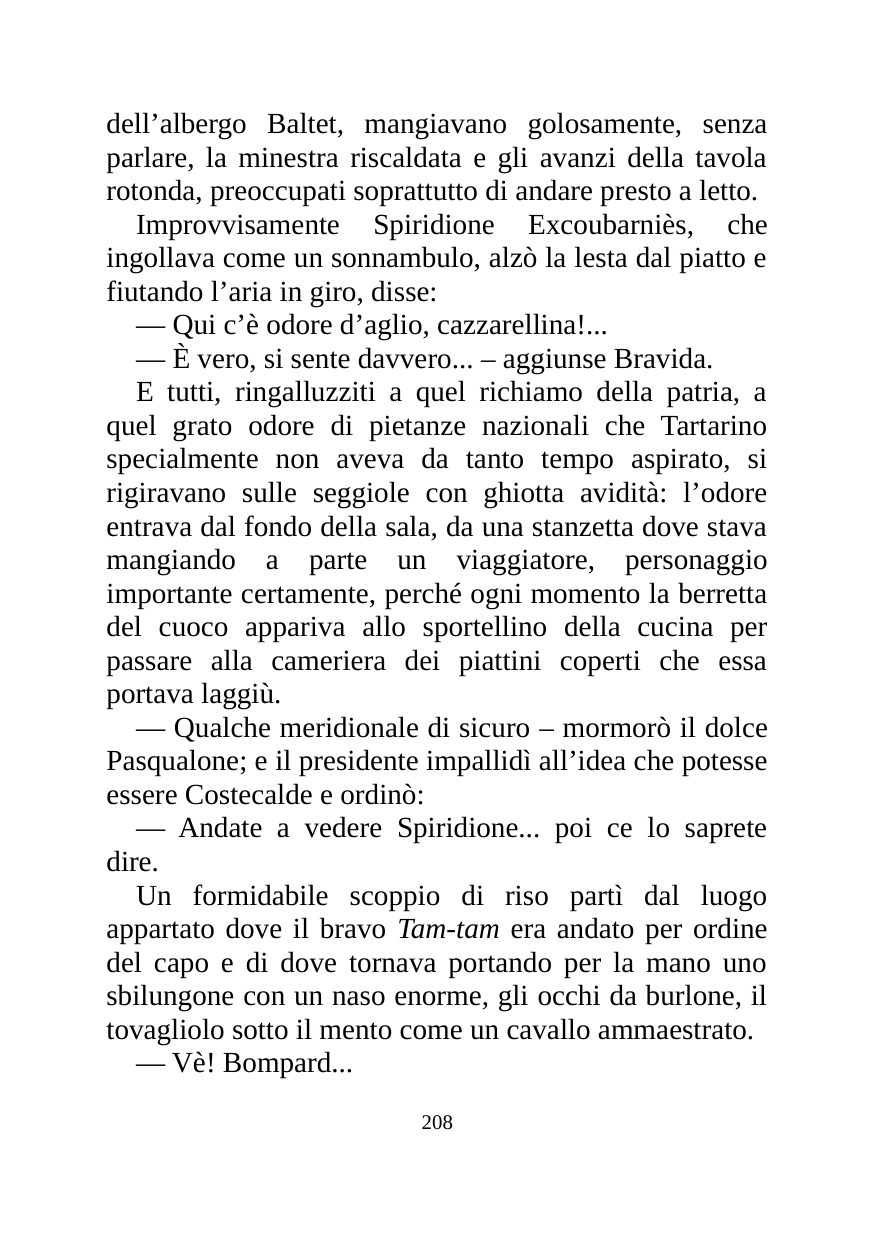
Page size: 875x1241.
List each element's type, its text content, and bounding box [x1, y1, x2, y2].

text Un formidabile scoppio di riso partì dal luogo appartato dove il bravo Tam-tam era andato per ordine del capo e di dove tornava portando per la mano uno sbilungone con un naso enorme, gli occhi da burlone, il tovagliolo sotto il mento come un cavallo ammaestrato. [106, 878, 768, 1045]
text — Andate a vedere Spiridione... poi ce lo saprete dire. [106, 811, 768, 878]
text — È vero, si sente davvero... – aggiunse Bravida. [106, 341, 768, 374]
text E tutti, ringalluzziti a quel richiamo della patria, a quel grato odore di pietanze nazionali che Tartarino specialmente non aveva da tanto tempo aspirato, si rigiravano sulle seggiole con ghiotta avidità: l’odore entrava dal fondo della sala, da una stanzetta dove stava mangiando a parte un viaggiatore, personaggio importante certamente, perché ogni momento la berretta del cuoco appariva allo sportellino della cucina per passare alla cameriera dei piattini coperti che essa portava laggiù. [106, 374, 768, 710]
text — Qualche meridionale di sicuro – mormorò il dolce Pasqualone; e il presidente impallidì all’idea che potesse essere Costecalde e ordinò: [106, 710, 768, 811]
text dell’albergo Baltet, mangiavano golosamente, senza parlare, la minestra riscaldata e gli avanzi della tavola rotonda, preoccupati soprattutto di andare presto a letto. [106, 106, 768, 207]
text Improvvisamente Spiridione Excoubarniès, che ingollava come un sonnambulo, alzò la lesta dal piatto e fiutando l’aria in giro, disse: [106, 207, 768, 307]
text — Vè! Bompard... [106, 1045, 768, 1079]
text — Qui c’è odore d’aglio, cazzarellina!... [106, 307, 768, 341]
